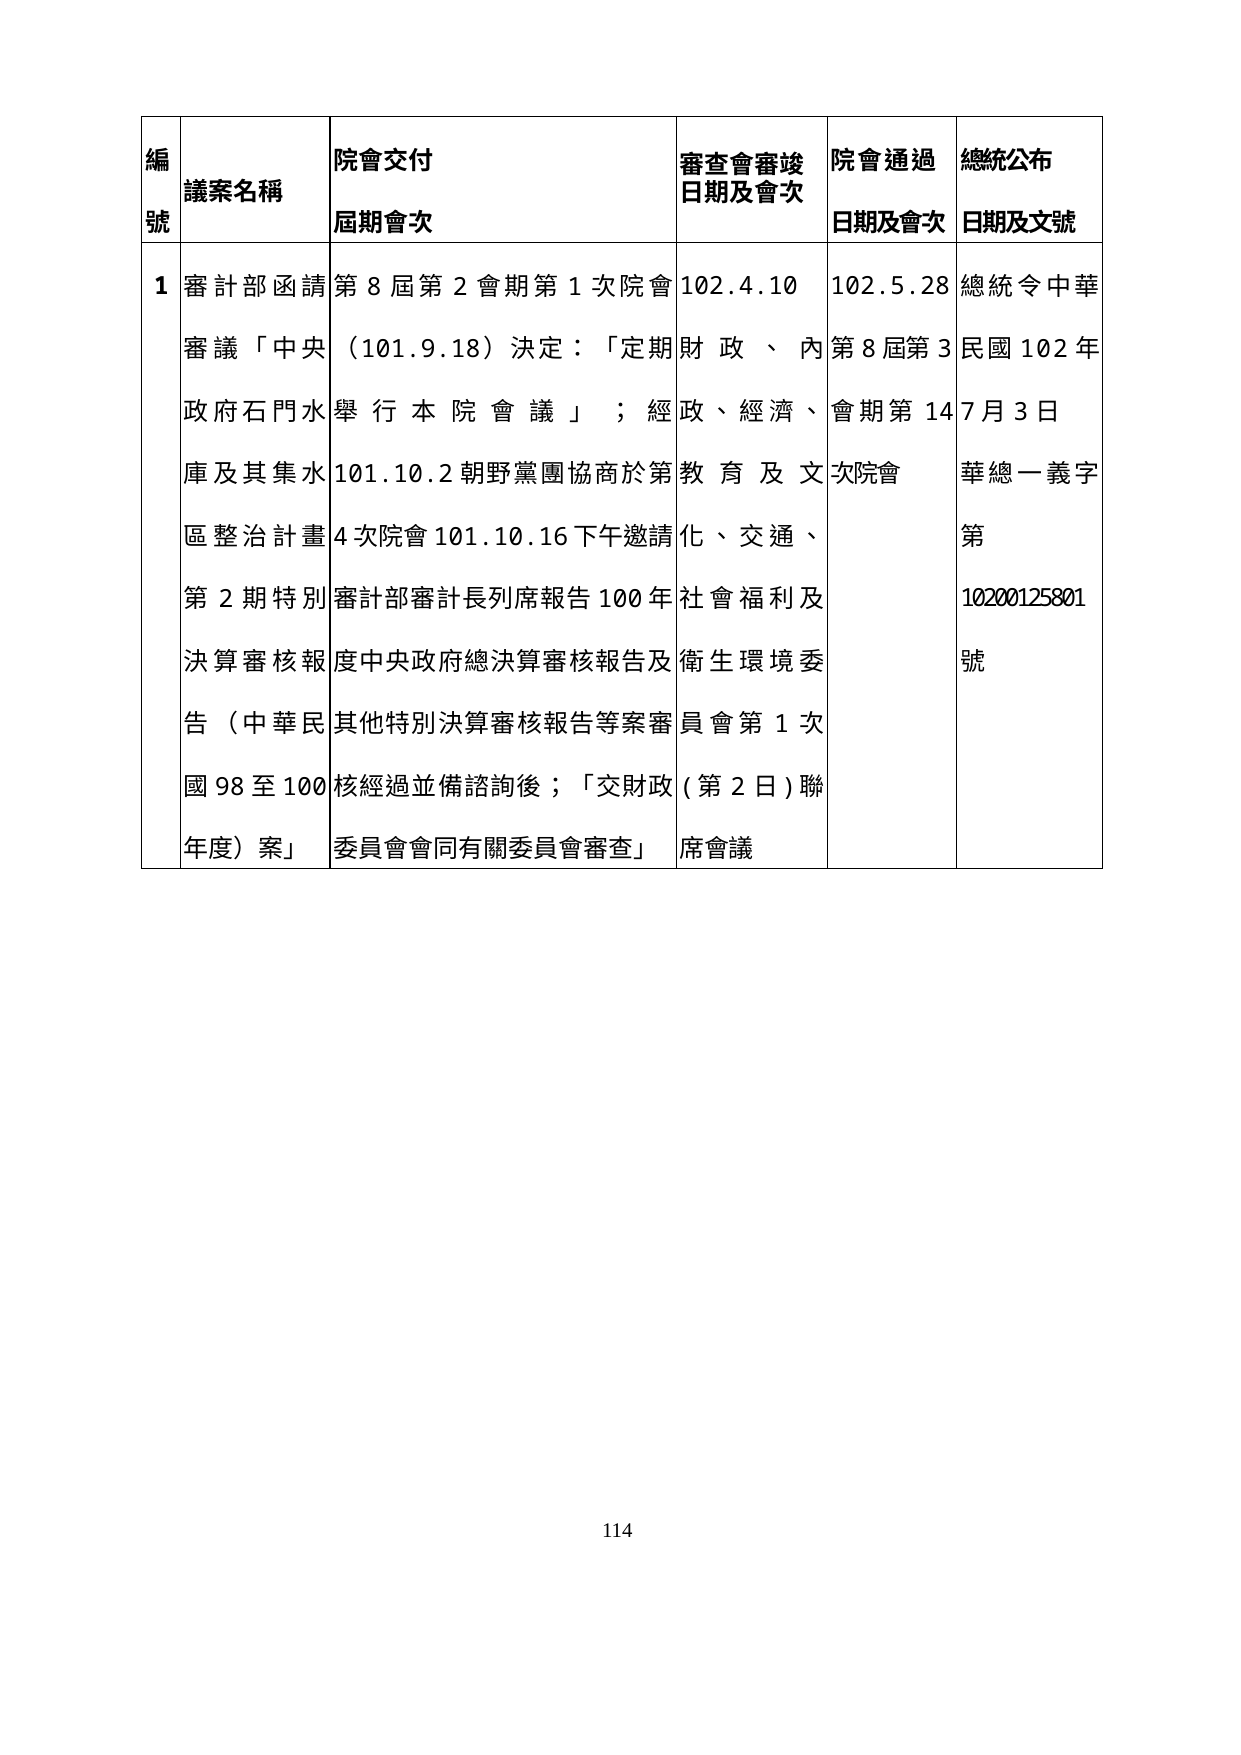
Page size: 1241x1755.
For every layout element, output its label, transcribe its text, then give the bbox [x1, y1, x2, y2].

table_cell 審計部函請審議「中央政府石門水庫及其集水區整治計畫第2期特別決算審核報告（中華民國98至100年度）案」 [181, 243, 329, 868]
table_header 院會交付 屆期會次 [331, 117, 676, 242]
table_cell 總統令中華民國102年7月3日 華總一義字第10200125801號 [957, 243, 1102, 868]
table_cell 102.4.10財政、內政、經濟、教育及文化、交通、社會福利及衛生環境委員會第1次(第2日)聯席會議 [677, 243, 827, 868]
table_cell 102.5.28第8屆第3會期第14次院會 [828, 243, 956, 868]
table_header 總統公布 日期及文號 [957, 117, 1102, 242]
table_header 編號 [142, 117, 180, 242]
table_cell 第8屆第2會期第1次院會（101.9.18）決定：「定期舉行本院會議」；經101.10.2朝野黨團協商於第4次院會101.10.16下午邀請審計部審計長列席報告100年度中央政府總決算審核報告及其他特別決算審核報告等案審核經過並備諮詢後；「交財政委員會會同有關委員會審查」 [331, 243, 676, 868]
table_header 議案名稱 [181, 117, 329, 242]
table_header 審查會審竣 日期及會次 [677, 117, 827, 242]
table_cell 1 [142, 243, 180, 868]
table_header 院會通過 日期及會次 [828, 117, 956, 242]
